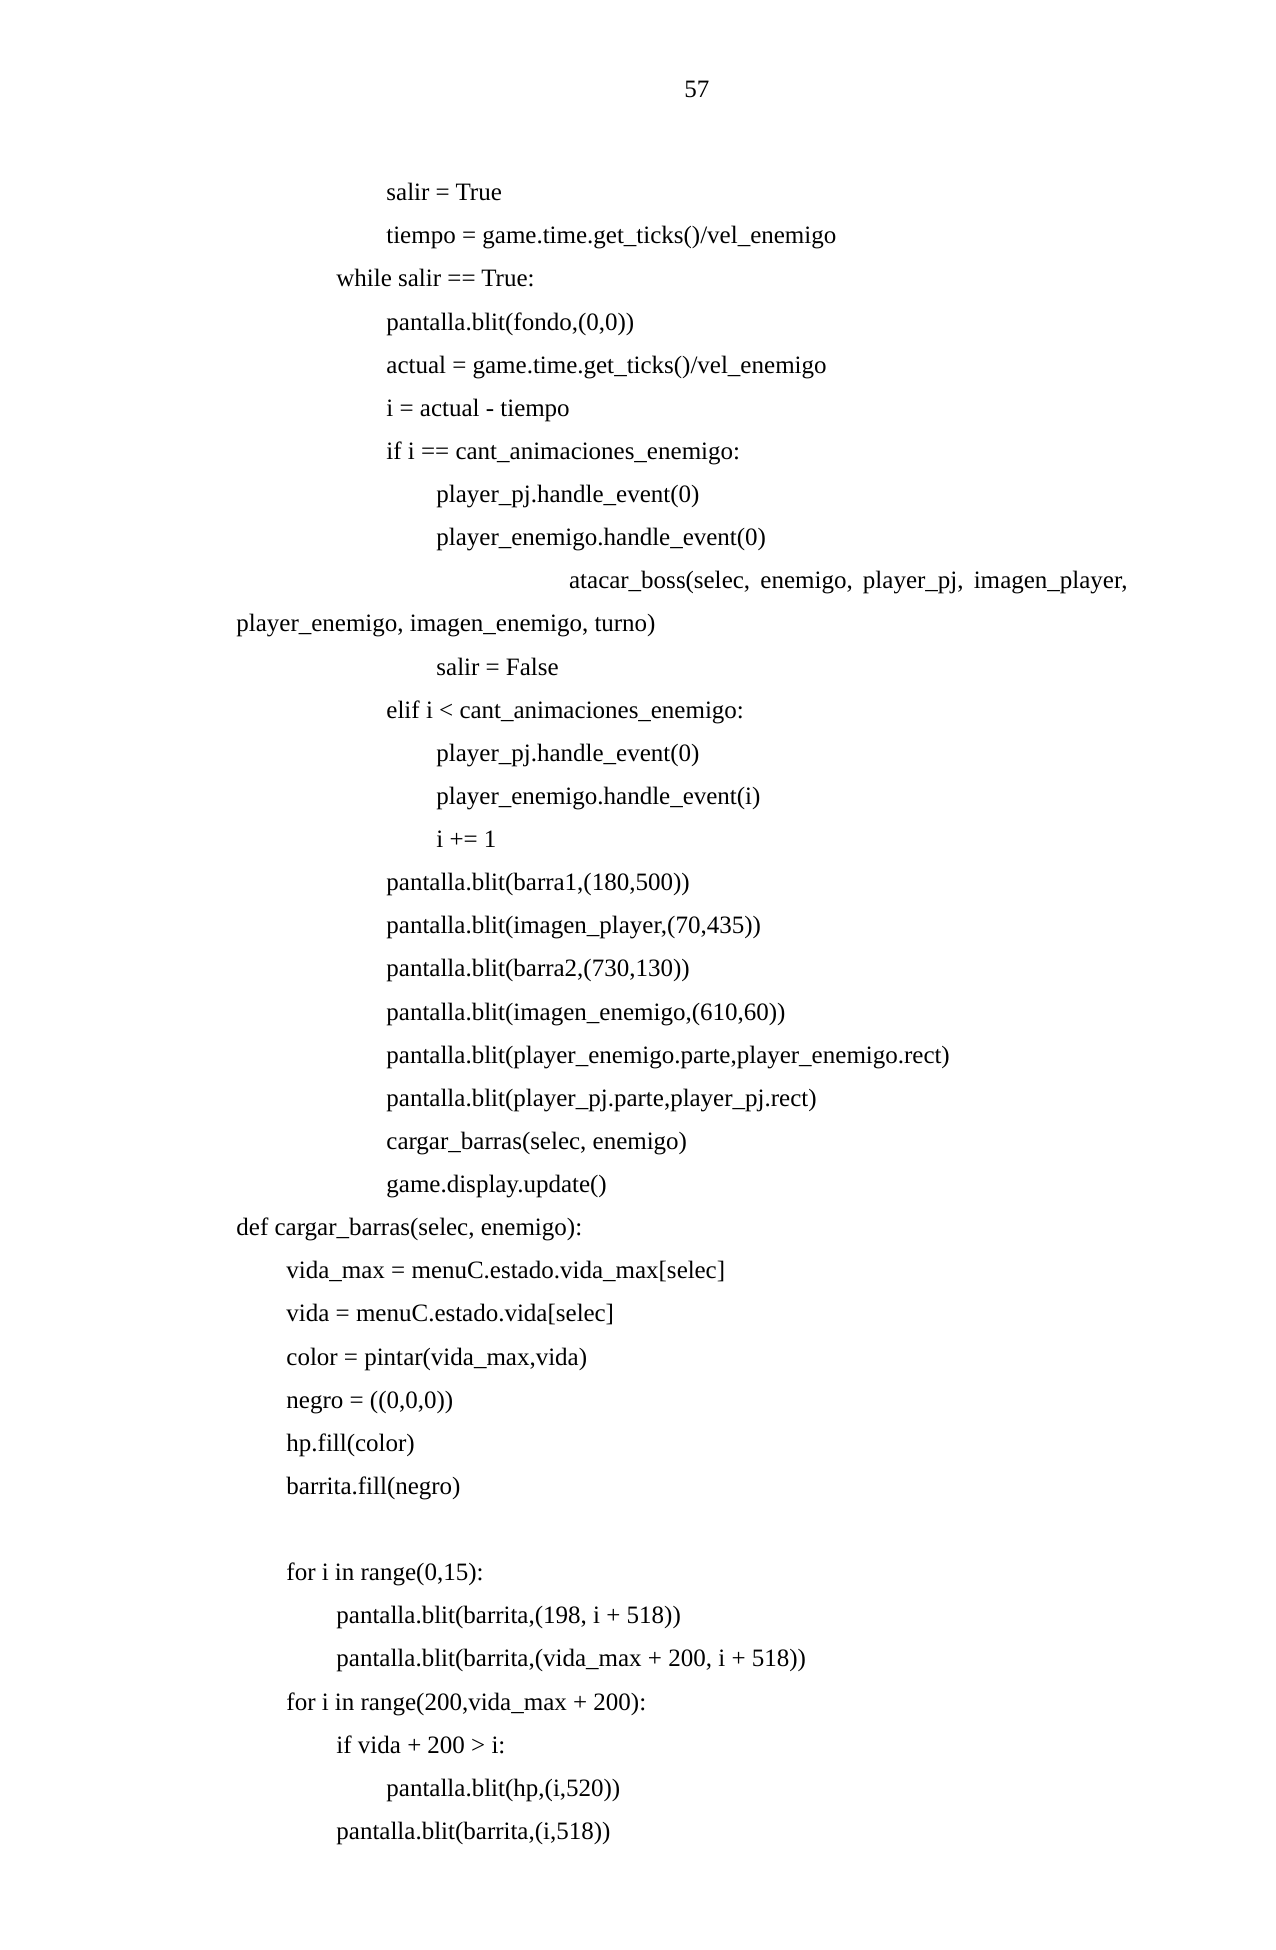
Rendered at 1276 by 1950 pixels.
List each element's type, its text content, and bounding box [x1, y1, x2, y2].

text if i == cant_animaciones_enemigo: [236, 436, 1128, 465]
text pantalla.blit(hp,(i,520)) [236, 1773, 1128, 1802]
text pantalla.blit(fondo,(0,0)) [236, 307, 1128, 335]
text pantalla.blit(imagen_enemigo,(610,60)) [236, 997, 1128, 1025]
text for i in range(0,15): [236, 1557, 1128, 1586]
text if vida + 200 > i: [236, 1730, 1128, 1758]
text barrita.fill(negro) [236, 1471, 1128, 1500]
text pantalla.blit(barrita,(vida_max + 200, i + 518)) [236, 1643, 1128, 1672]
text player_pj.handle_event(0) [236, 479, 1128, 508]
text for i in range(200,vida_max + 200): [236, 1687, 1128, 1715]
text player_enemigo.handle_event(i) [236, 781, 1128, 810]
text pantalla.blit(imagen_player,(70,435)) [236, 910, 1128, 939]
text pantalla.blit(barrita,(i,518)) [236, 1816, 1128, 1845]
text pantalla.blit(player_enemigo.parte,player_enemigo.rect) [236, 1040, 1128, 1068]
text vida_max = menuC.estado.vida_max[selec] [236, 1255, 1128, 1284]
text def cargar_barras(selec, enemigo): [236, 1212, 1128, 1241]
text salir = False [236, 652, 1128, 680]
text tiempo = game.time.get_ticks()/vel_enemigo [236, 220, 1128, 249]
text vida = menuC.estado.vida[selec] [236, 1298, 1128, 1327]
text elif i < cant_animaciones_enemigo: [236, 695, 1128, 723]
text i = actual - tiempo [236, 393, 1128, 422]
text pantalla.blit(barra1,(180,500)) [236, 867, 1128, 896]
text player_enemigo.handle_event(0) [236, 522, 1128, 551]
text i += 1 [236, 824, 1128, 853]
text cargar_barras(selec, enemigo) [236, 1126, 1128, 1155]
text atacar_boss(selec, enemigo, player_pj, imagen_player, player_enemigo, imagen_enemigo, turno) [236, 565, 1128, 637]
text actual = game.time.get_ticks()/vel_enemigo [236, 350, 1128, 378]
text pantalla.blit(player_pj.parte,player_pj.rect) [236, 1083, 1128, 1112]
text player_pj.handle_event(0) [236, 738, 1128, 767]
text pantalla.blit(barrita,(198, i + 518)) [236, 1600, 1128, 1629]
text salir = True [236, 177, 1128, 206]
text pantalla.blit(barra2,(730,130)) [236, 953, 1128, 982]
text hp.fill(color) [236, 1428, 1128, 1457]
text game.display.update() [236, 1169, 1128, 1198]
text color = pintar(vida_max,vida) [236, 1342, 1128, 1370]
text while salir == True: [236, 263, 1128, 292]
text negro = ((0,0,0)) [236, 1385, 1128, 1413]
